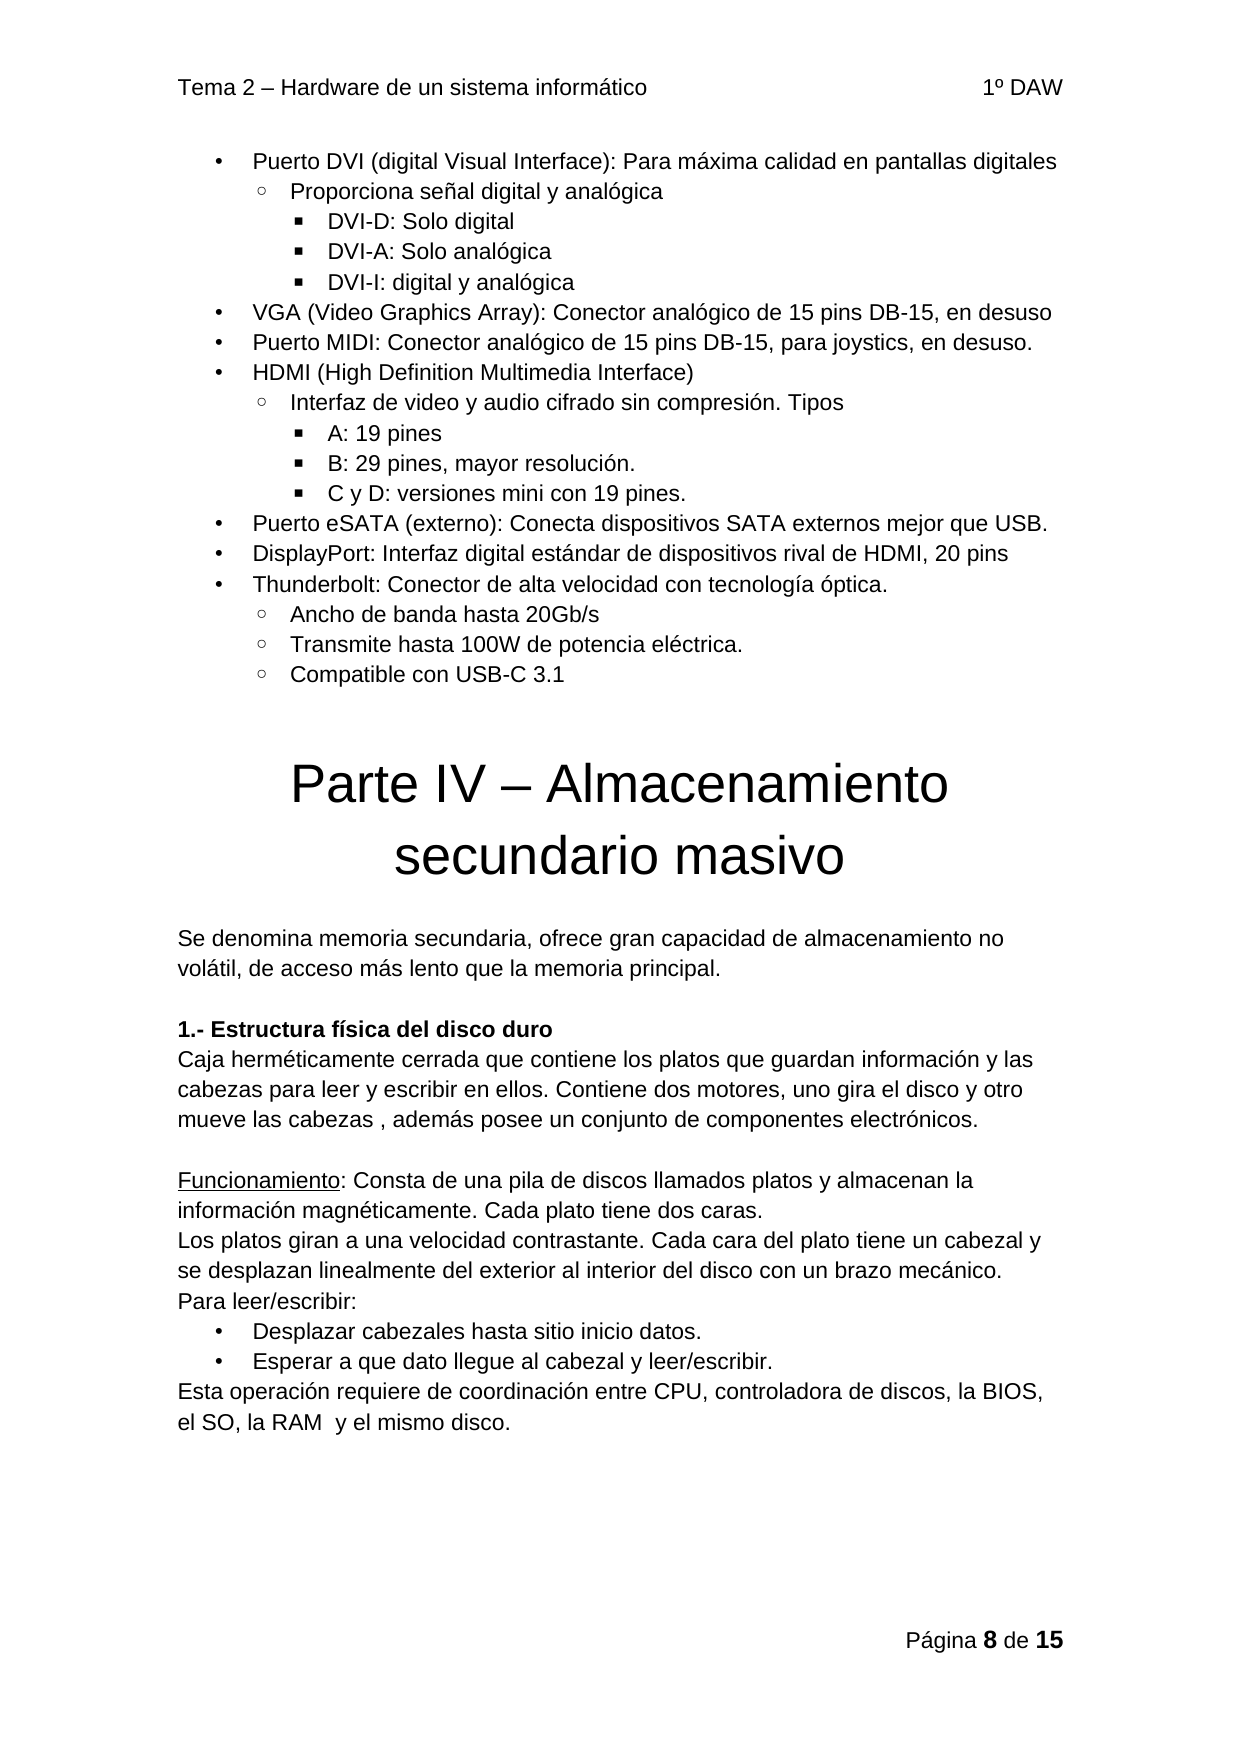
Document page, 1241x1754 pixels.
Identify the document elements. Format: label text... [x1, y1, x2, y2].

list Para leer/escribir: [177, 1288, 1063, 1314]
list Compatible con USB-C 3.1 [252, 661, 1063, 687]
list Se denomina memoria secundaria, ofrece gran capacidad de almacenamiento no volátil, de acceso más lento que la memoria principal. [177, 925, 1063, 982]
list DVI-A: Solo analógica [290, 238, 1063, 264]
list Transmite hasta 100W de potencia eléctrica. [252, 631, 1063, 657]
list Thunderbolt: Conector de alta velocidad con tecnología óptica. [215, 571, 1063, 597]
list DisplayPort: Interfaz digital estándar de dispositivos rival de HDMI, 20 pins [215, 540, 1063, 567]
list Esperar a que dato llegue al cabezal y leer/escribir. [215, 1348, 1063, 1374]
list A: 19 pines [290, 419, 1063, 446]
list C y D: versiones mini con 19 pines. [290, 480, 1063, 506]
list Puerto eSATA (externo): Conecta dispositivos SATA externos mejor que USB. [215, 510, 1063, 536]
list Funcionamiento: Consta de una pila de discos llamados platos y almacenan la información magnéticamente. Cada plato tiene dos caras. [177, 1167, 1063, 1223]
list Puerto DVI (digital Visual Interface): Para máxima calidad en pantallas digitales [215, 148, 1063, 174]
list VGA (Video Graphics Array): Conector analógico de 15 pins DB-15, en desuso [215, 299, 1063, 325]
list HDMI (High Definition Multimedia Interface) [215, 359, 1063, 385]
list Puerto MIDI: Conector analógico de 15 pins DB-15, para joystics, en desuso. [215, 329, 1063, 355]
list Esta operación requiere de coordinación entre CPU, controladora de discos, la BIOS, el SO, la RAM y el mismo disco. [177, 1378, 1063, 1435]
list Los platos giran a una velocidad contrastante. Cada cara del plato tiene un cabezal y se desplazan linealmente del exterior al interior del disco con un brazo mecánico. [177, 1227, 1063, 1284]
list DVI-I: digital y analógica [290, 268, 1063, 295]
list Proporciona señal digital y analógica [252, 178, 1063, 204]
list 1.- Estructura física del disco duro [177, 1016, 1063, 1042]
list Desplazar cabezales hasta sitio inicio datos. [215, 1318, 1063, 1344]
list Caja herméticamente cerrada que contiene los platos que guardan información y las cabezas para leer y escribir en ellos. Contiene dos motores, uno gira el disco y otro mueve las cabezas , además posee un conjunto de componentes electrónicos. [177, 1046, 1063, 1133]
list DVI-D: Solo digital [290, 208, 1063, 234]
list Interfaz de video y audio cifrado sin compresión. Tipos [252, 389, 1063, 416]
list Parte IV – Almacenamiento secundario masivo [177, 752, 1063, 886]
list B: 29 pines, mayor resolución. [290, 450, 1063, 476]
list Ancho de banda hasta 20Gb/s [252, 601, 1063, 627]
